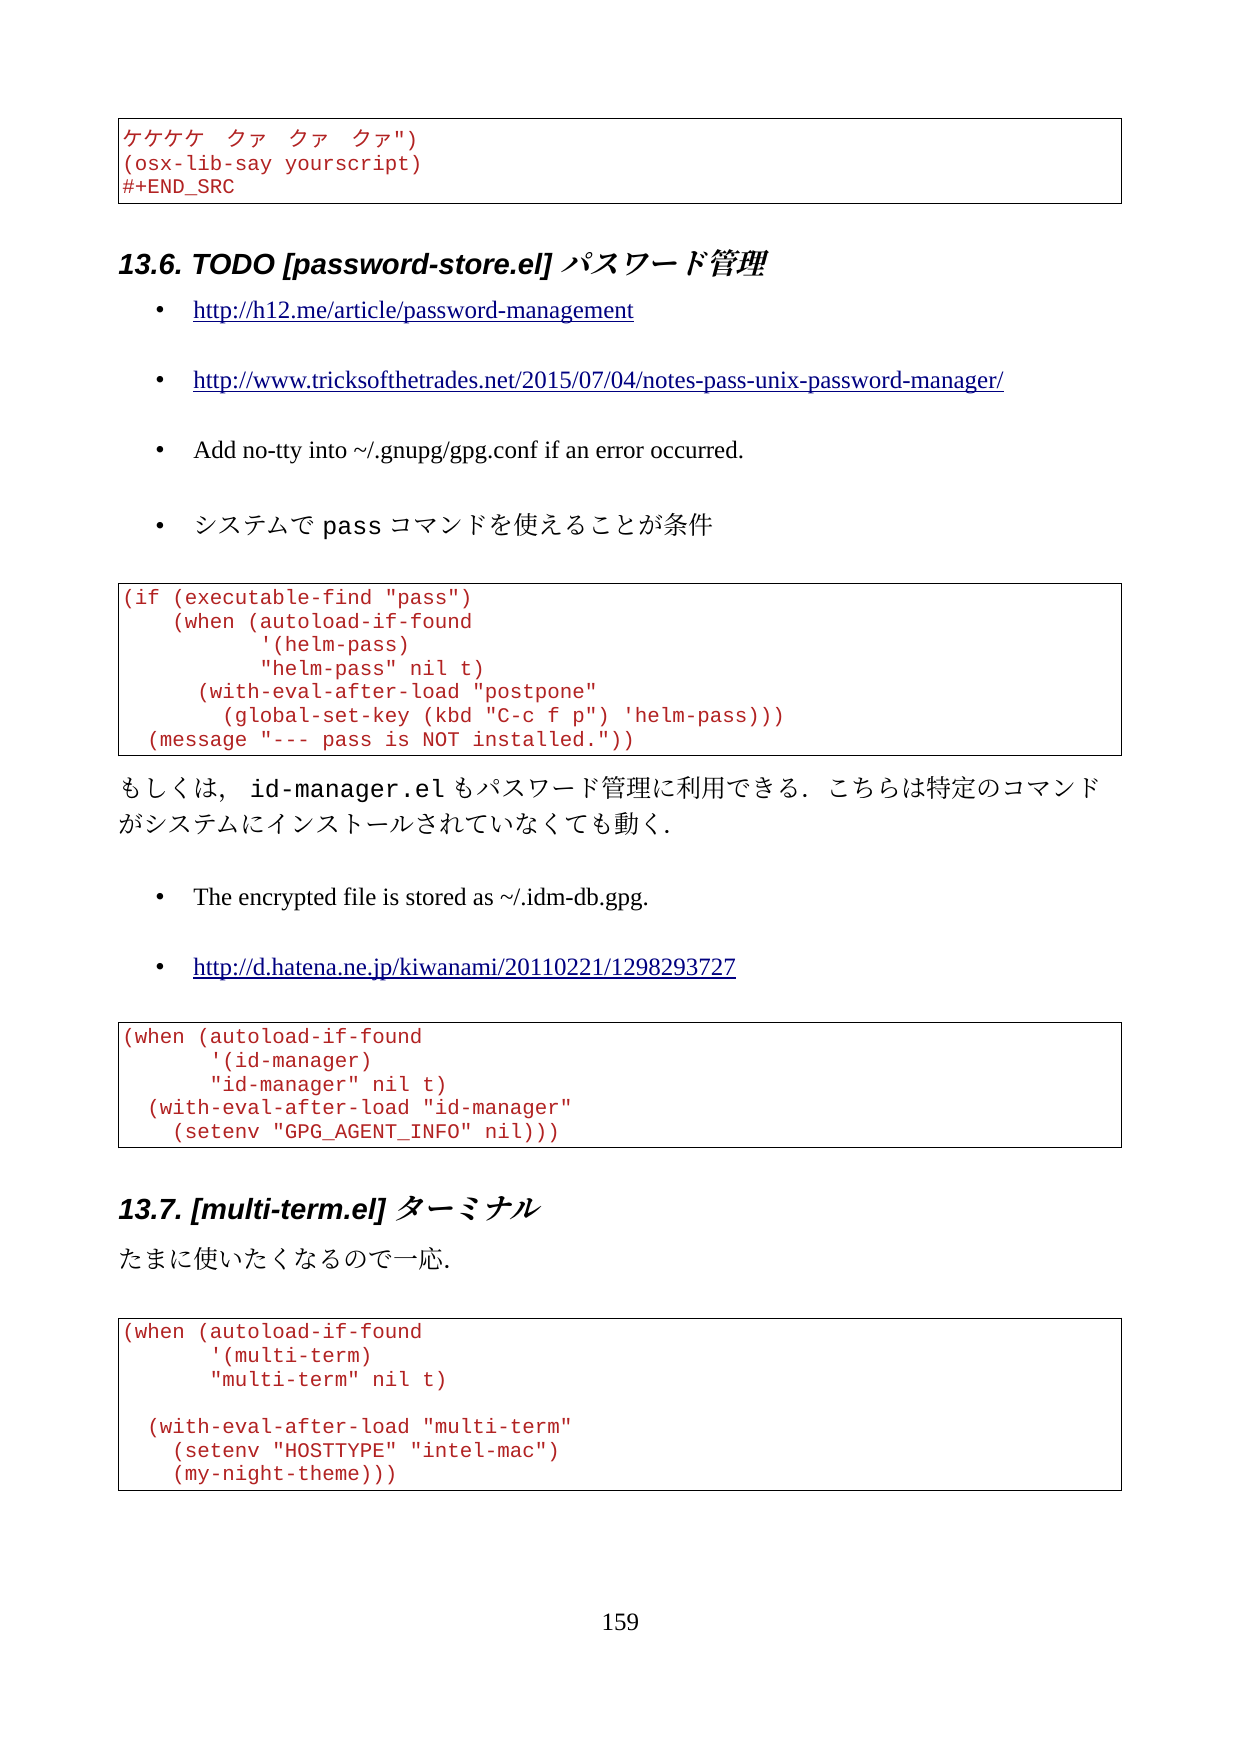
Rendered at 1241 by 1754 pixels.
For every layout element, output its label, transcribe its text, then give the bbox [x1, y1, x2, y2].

list http://d.hatena.ne.jp/kiwanami/20110221/1298293727 [156, 952, 1122, 1010]
text '(id-manager) [119, 1046, 1121, 1069]
text "helm-pass" nil t) [119, 654, 1121, 678]
text "multi-term" nil t) [119, 1365, 1121, 1388]
text (global-set-key (kbd "C-c f p") 'helm-pass))) [119, 701, 1121, 725]
text (if (executable-find "pass") [119, 584, 1121, 607]
text (with-eval-after-load "postpone" [119, 678, 1121, 701]
text (setenv "HOSTTYPE" "intel-mac") [119, 1436, 1121, 1459]
text ケケケケ クァ クァ クァ") [119, 119, 1121, 148]
list http://www.tricksofthetrades.net/2015/07/04/notes-pass-unix-password-manager/ [156, 366, 1122, 423]
list The encrypted file is stored as ~/.idm-db.gpg. [156, 882, 1122, 940]
text (with-eval-after-load "multi-term" [119, 1412, 1121, 1436]
text #+END_SRC [119, 172, 1121, 203]
text '(multi-term) [119, 1341, 1121, 1365]
text (my-night-theme))) [119, 1459, 1121, 1490]
subtitle TODO [password-store.el] パスワード管理 [118, 241, 1122, 283]
text (message "--- pass is NOT installed.")) [119, 725, 1121, 755]
text (when (autoload-if-found [119, 1319, 1121, 1341]
text (osx-lib-say yourscript) [119, 148, 1121, 172]
text '(helm-pass) [119, 630, 1121, 654]
subtitle [multi-term.el] ターミナル [118, 1186, 1122, 1228]
list Add no-tty into ~/.gnupg/gpg.conf if an error occurred. [156, 436, 1122, 493]
text "id-manager" nil t) [119, 1069, 1121, 1093]
text たまに使いたくなるので一応． [118, 1240, 1122, 1305]
text (setenv "GPG_AGENT_INFO" nil))) [119, 1117, 1121, 1147]
text (when (autoload-if-found [119, 1023, 1121, 1046]
list システムで pass コマンドを使えることが条件 [156, 506, 1122, 571]
list http://h12.me/article/password-management [156, 296, 1122, 353]
text (with-eval-after-load "id-manager" [119, 1093, 1121, 1117]
text (when (autoload-if-found [119, 607, 1121, 630]
text もしくは， id-manager.el もパスワード管理に利用できる．こちらは特定のコマンドがシステムにインストールされていなくても動く． [118, 769, 1122, 870]
